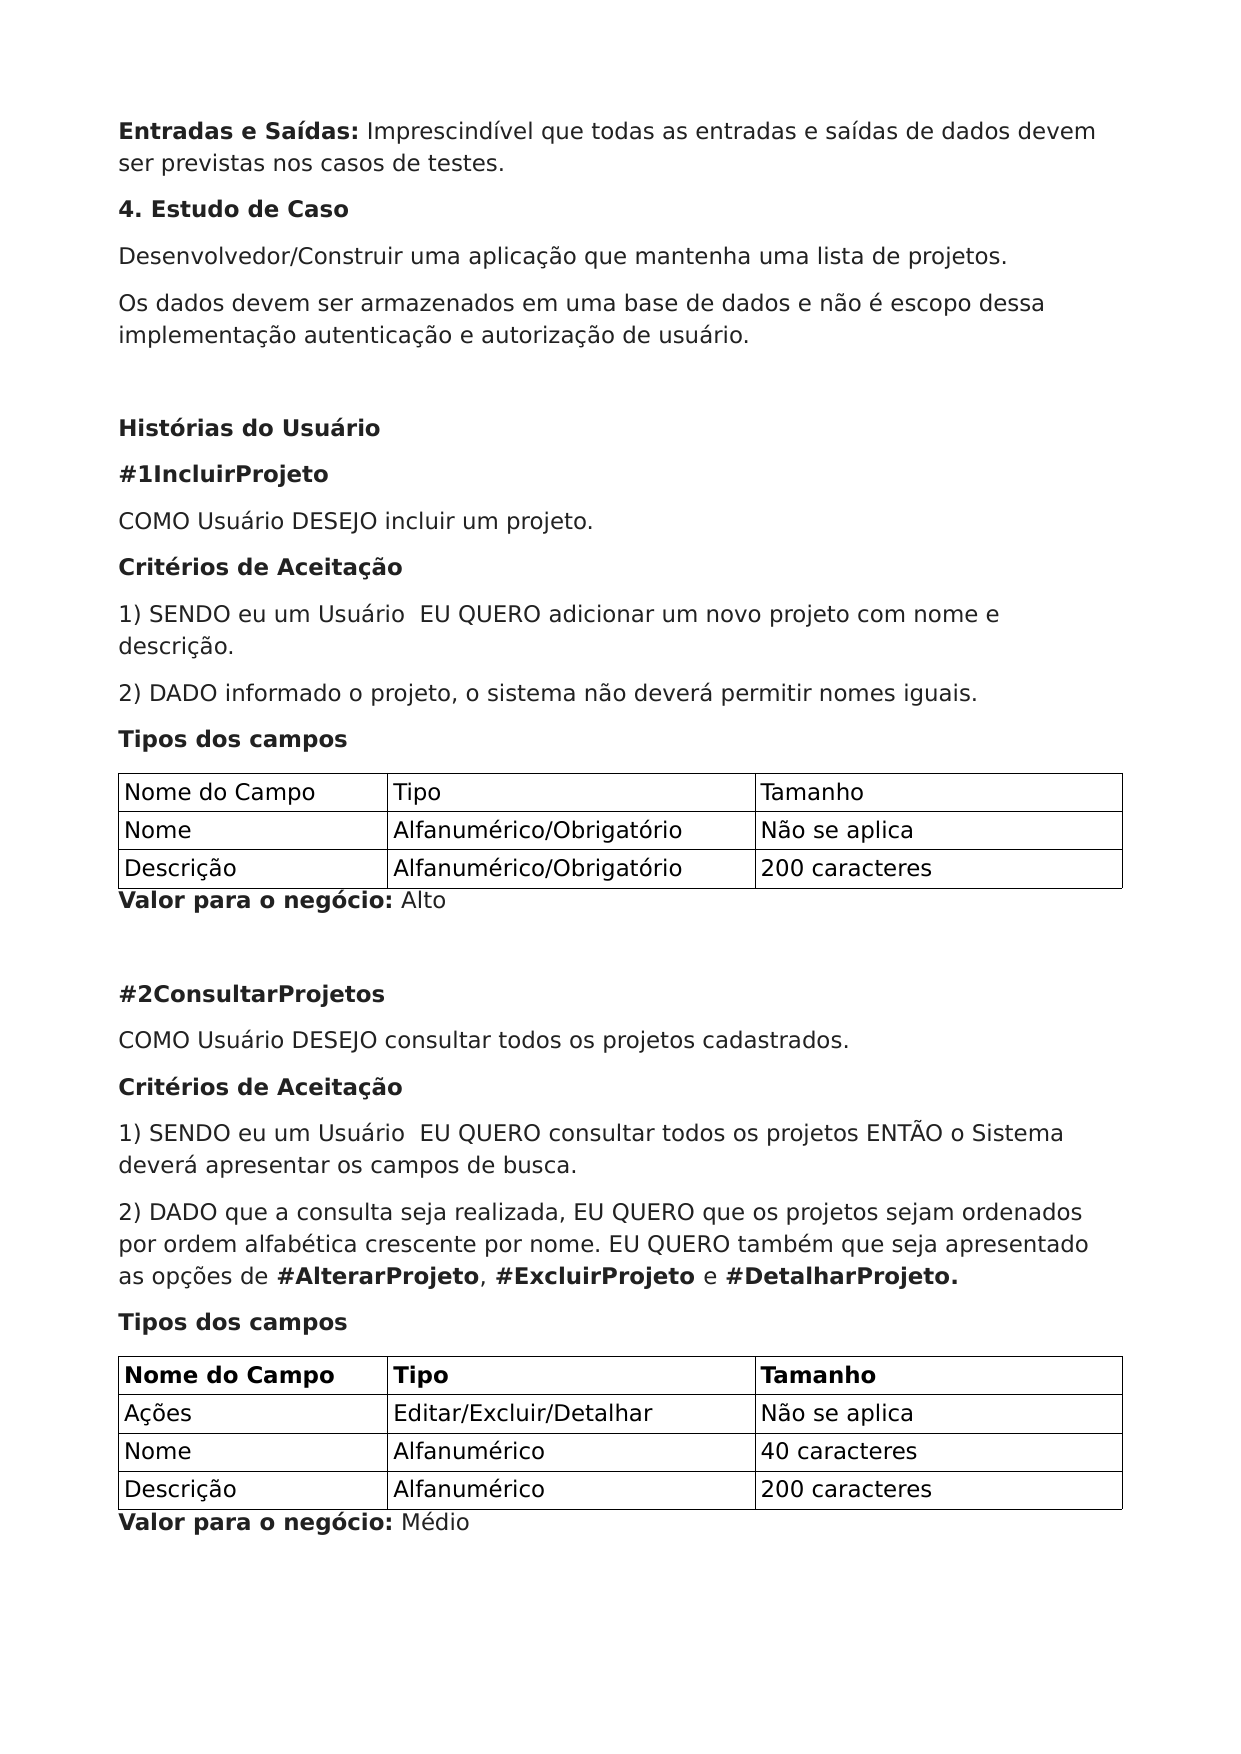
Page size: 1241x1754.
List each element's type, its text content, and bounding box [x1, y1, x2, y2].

table_cell Não se aplica [756, 812, 1122, 849]
text Valor para o negócio: Médio [118, 1510, 1122, 1536]
table_cell Nome [119, 812, 387, 849]
text Critérios de Aceitação [118, 554, 1122, 581]
text 2) DADO informado o projeto, o sistema não deverá permitir nomes iguais. [118, 680, 1122, 706]
table_cell 200 caracteres [756, 850, 1122, 887]
table_cell Alfanumérico/Obrigatório [388, 850, 755, 887]
text COMO Usuário DESEJO consultar todos os projetos cadastrados. [118, 1027, 1122, 1054]
text Entradas e Saídas: Imprescindível que todas as entradas e saídas de dados devem ser previstas nos casos de testes. [118, 118, 1122, 177]
table_cell 40 caracteres [756, 1434, 1122, 1471]
text Desenvolvedor/Construir uma aplicação que mantenha uma lista de projetos. [118, 243, 1122, 270]
text Valor para o negócio: Alto [118, 889, 1122, 914]
table_header Tipo [388, 774, 755, 811]
table_cell Não se aplica [756, 1395, 1122, 1432]
text Histórias do Usuário [118, 415, 1122, 442]
table_header Tipo [388, 1357, 755, 1394]
text 1) SENDO eu um Usuário EU QUERO consultar todos os projetos ENTÃO o Sistema deverá apresentar os campos de busca. [118, 1120, 1122, 1179]
table_cell Alfanumérico [388, 1434, 755, 1471]
table_cell Ações [119, 1395, 387, 1432]
table_header Nome do Campo [119, 774, 387, 811]
table_cell Alfanumérico [388, 1472, 755, 1509]
table_header Tamanho [756, 774, 1122, 811]
table_cell Editar/Excluir/Detalhar [388, 1395, 755, 1432]
table_cell 200 caracteres [756, 1472, 1122, 1509]
text COMO Usuário DESEJO incluir um projeto. [118, 508, 1122, 535]
text Tipos dos campos [118, 726, 1122, 753]
text 1) SENDO eu um Usuário EU QUERO adicionar um novo projeto com nome e descrição. [118, 601, 1122, 660]
text 4. Estudo de Caso [118, 197, 1122, 223]
text Os dados devem ser armazenados em uma base de dados e não é escopo dessa implementação autenticação e autorização de usuário. [118, 290, 1122, 348]
text #1IncluirProjeto [118, 461, 1122, 488]
table_header Nome do Campo [119, 1357, 387, 1394]
table_cell Alfanumérico/Obrigatório [388, 812, 755, 849]
table_header Tamanho [756, 1357, 1122, 1394]
text Tipos dos campos [118, 1309, 1122, 1336]
table_cell Descrição [119, 850, 387, 887]
text 2) DADO que a consulta seja realizada, EU QUERO que os projetos sejam ordenados por ordem alfabética crescente por nome. EU QUERO também que seja apresentado as opções de #AlterarProjeto, #ExcluirProjeto e #DetalharProjeto. [118, 1199, 1122, 1289]
text Critérios de Aceitação [118, 1074, 1122, 1101]
text #2ConsultarProjetos [118, 981, 1122, 1007]
table_cell Nome [119, 1434, 387, 1471]
table_cell Descrição [119, 1472, 387, 1509]
